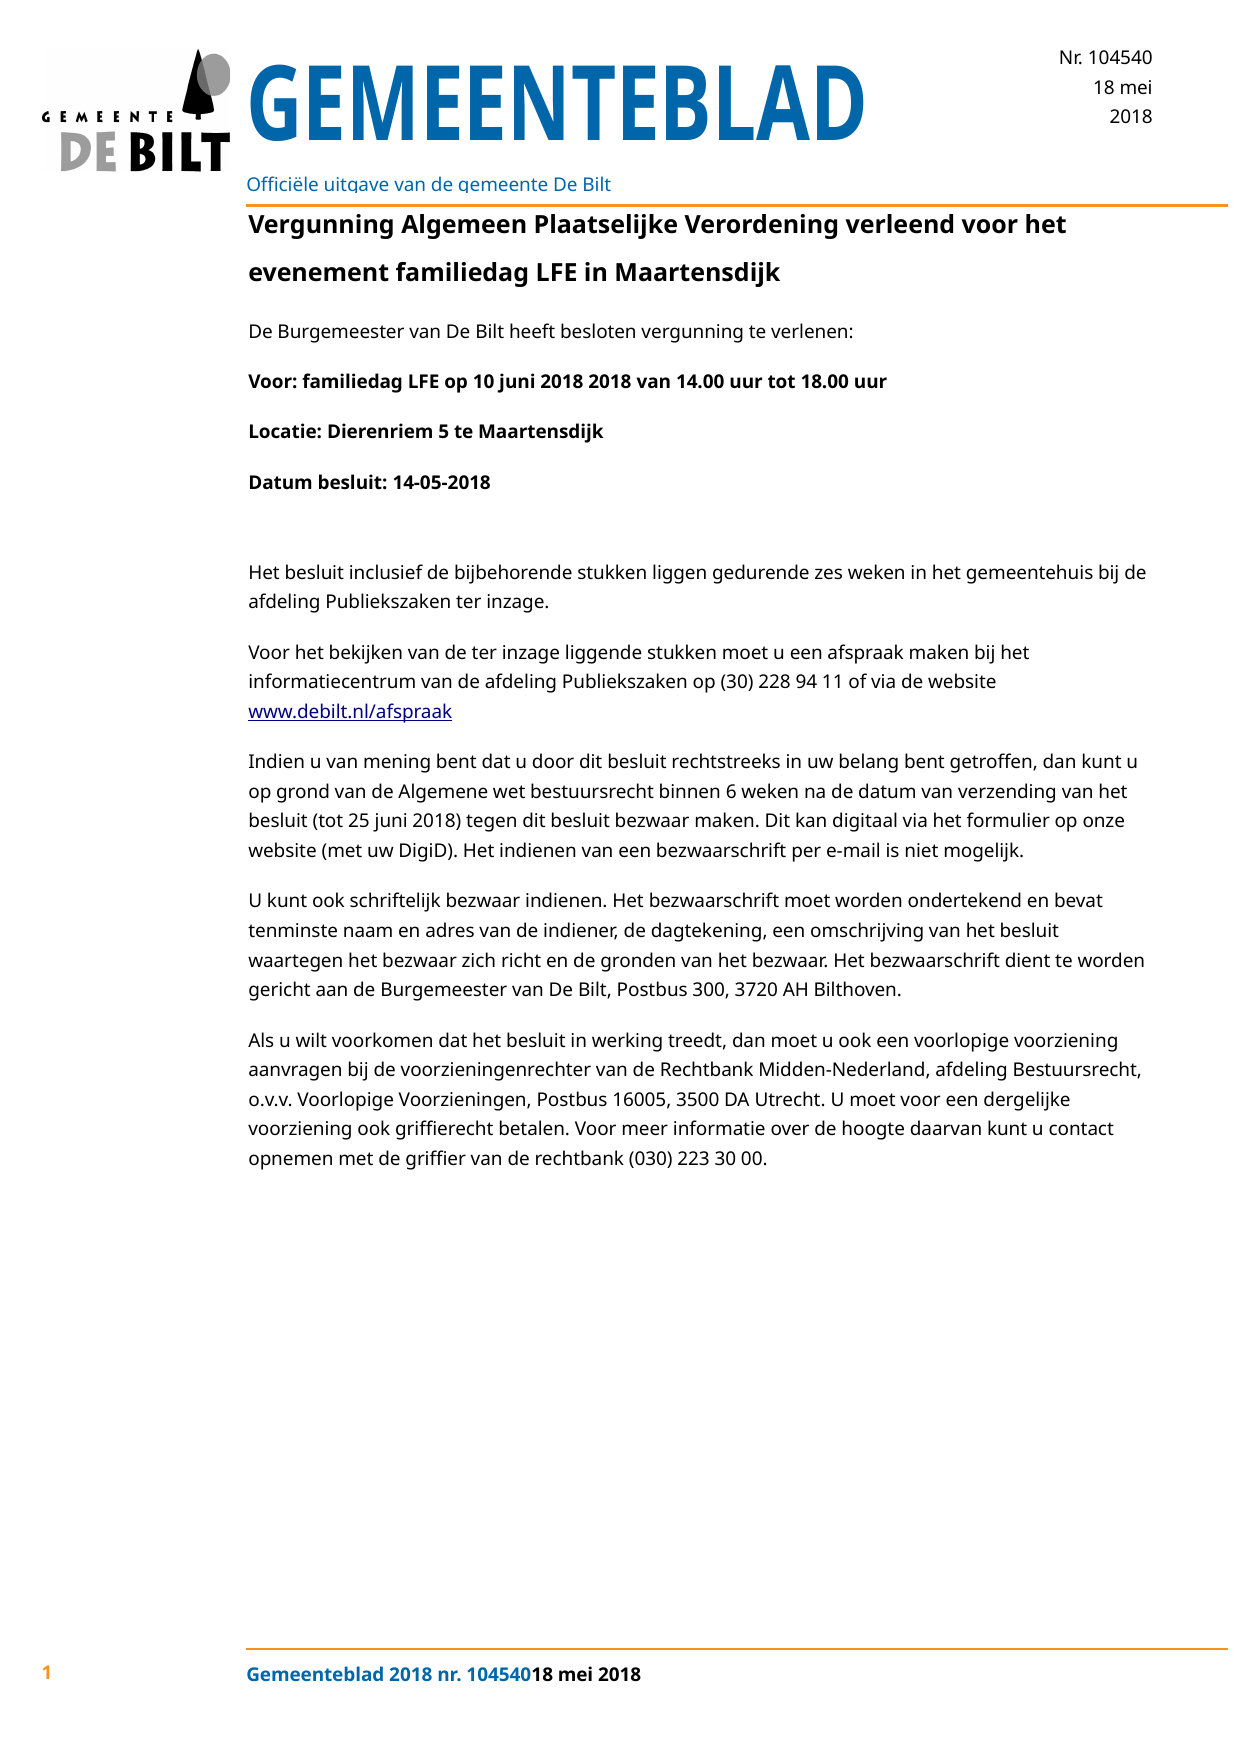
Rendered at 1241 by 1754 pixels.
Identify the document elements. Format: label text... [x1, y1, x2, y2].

text Voor: familiedag LFE op 10 juni 2018 2018 van 14.00 uur tot 18.00 uur [248, 368, 1152, 394]
picture [41, 47, 231, 172]
text Als u wilt voorkomen dat het besluit in werking treedt, dan moet u ook een voorlopige voorziening aanvragen bij de voorzieningenrechter van de Rechtbank Midden-Nederland, afdeling Bestuursrecht, o.v.v. Voorlopige Voorzieningen, Postbus 16005, 3500 DA Utrecht. U moet voor een dergelijke voorziening ook griffierecht betalen. Voor meer informatie over de hoogte daarvan kunt u contact opnemen met de griffier van de rechtbank (030) 223 30 00. [248, 1027, 1152, 1171]
text De Burgemeester van De Bilt heeft besloten vergunning te verlenen: [248, 318, 1152, 344]
text Voor het bekijken van de ter inzage liggende stukken moet u een afspraak maken bij het informatiecentrum van de afdeling Publiekszaken op (30) 228 94 11 of via de website www.debilt.nl/afspraak [248, 639, 1152, 724]
text Locatie: Dierenriem 5 te Maartensdijk [248, 419, 1152, 444]
text Indien u van mening bent dat u door dit besluit rechtstreeks in uw belang bent getroffen, dan kunt u op grond van de Algemene wet bestuursrecht binnen 6 weken na de datum van verzending van het besluit (tot 25 juni 2018) tegen dit besluit bezwaar maken. Dit kan digitaal via het formulier op onze website (met uw DigiD). Het indienen van een bezwaarschrift per e-mail is niet mogelijk. [248, 748, 1152, 863]
text U kunt ook schriftelijk bezwaar indienen. Het bezwaarschrift moet worden ondertekend en bevat tenminste naam en adres van de indiener, de dagtekening, een omschrijving van het besluit waartegen het bezwaar zich richt en de gronden van het bezwaar. Het bezwaarschrift dient te worden gericht aan de Burgemeester van De Bilt, Postbus 300, 3720 AH Bilthoven. [248, 888, 1152, 1002]
text Datum besluit: 14-05-2018 [248, 469, 1152, 495]
text Vergunning Algemeen Plaatselijke Verordening verleend voor het evenement familiedag LFE in Maartensdijk [248, 207, 1152, 288]
text Het besluit inclusief de bijbehorende stukken liggen gedurende zes weken in het gemeentehuis bij de afdeling Publiekszaken ter inzage. [248, 559, 1152, 614]
